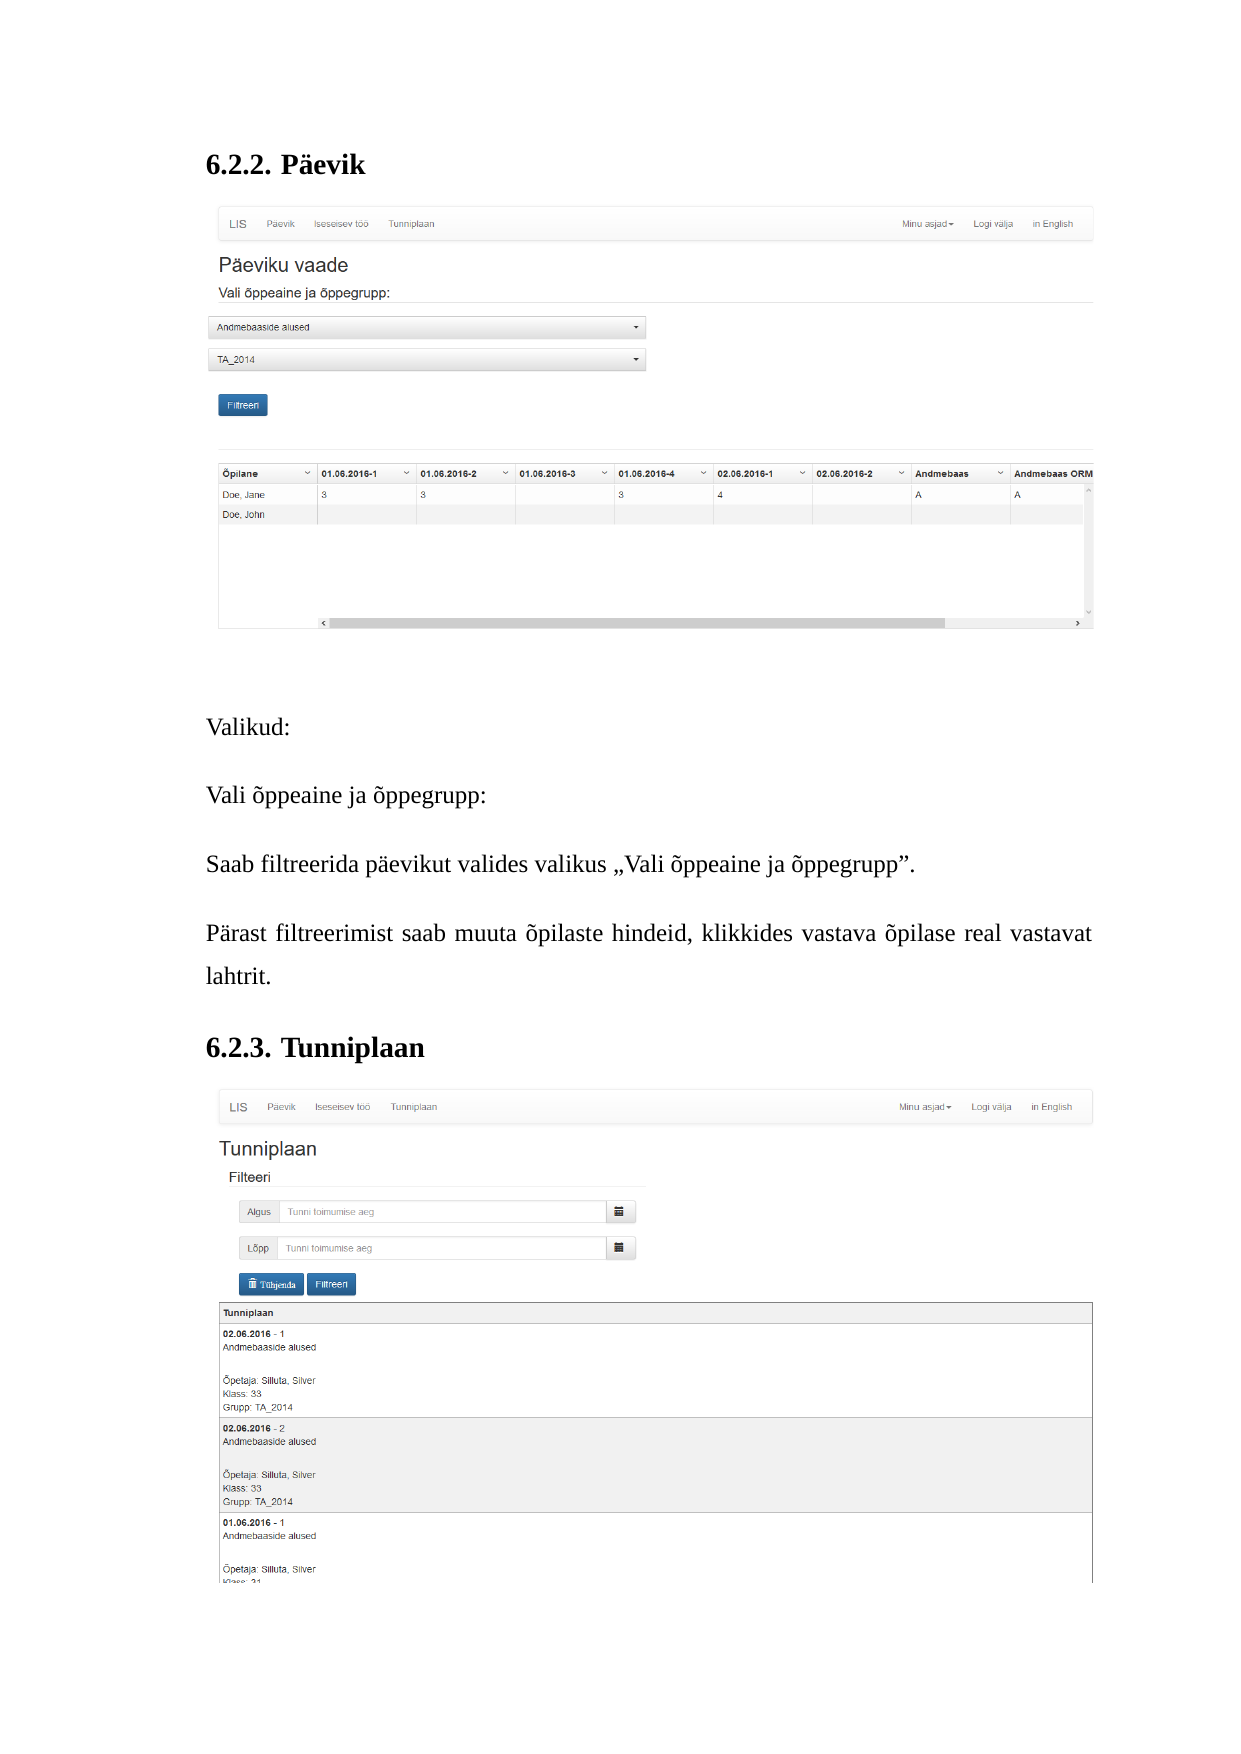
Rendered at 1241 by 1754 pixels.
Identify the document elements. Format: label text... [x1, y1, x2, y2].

text Vali õppeaine ja õppegrupp: [206, 781, 1093, 809]
picture [205, 193, 1094, 629]
subtitle Päevik [206, 147, 1093, 181]
picture [205, 1076, 1094, 1583]
subtitle Tunniplaan [206, 1030, 1093, 1063]
text Valikud: [206, 712, 1093, 741]
text Saab filtreerida päevikut valides valikus „Vali õppeaine ja õppegrupp”. [206, 849, 1093, 878]
text Pärast filtreerimist saab muuta õpilaste hindeid, klikkides vastava õpilase real vastavat lahtrit. [206, 918, 1093, 990]
